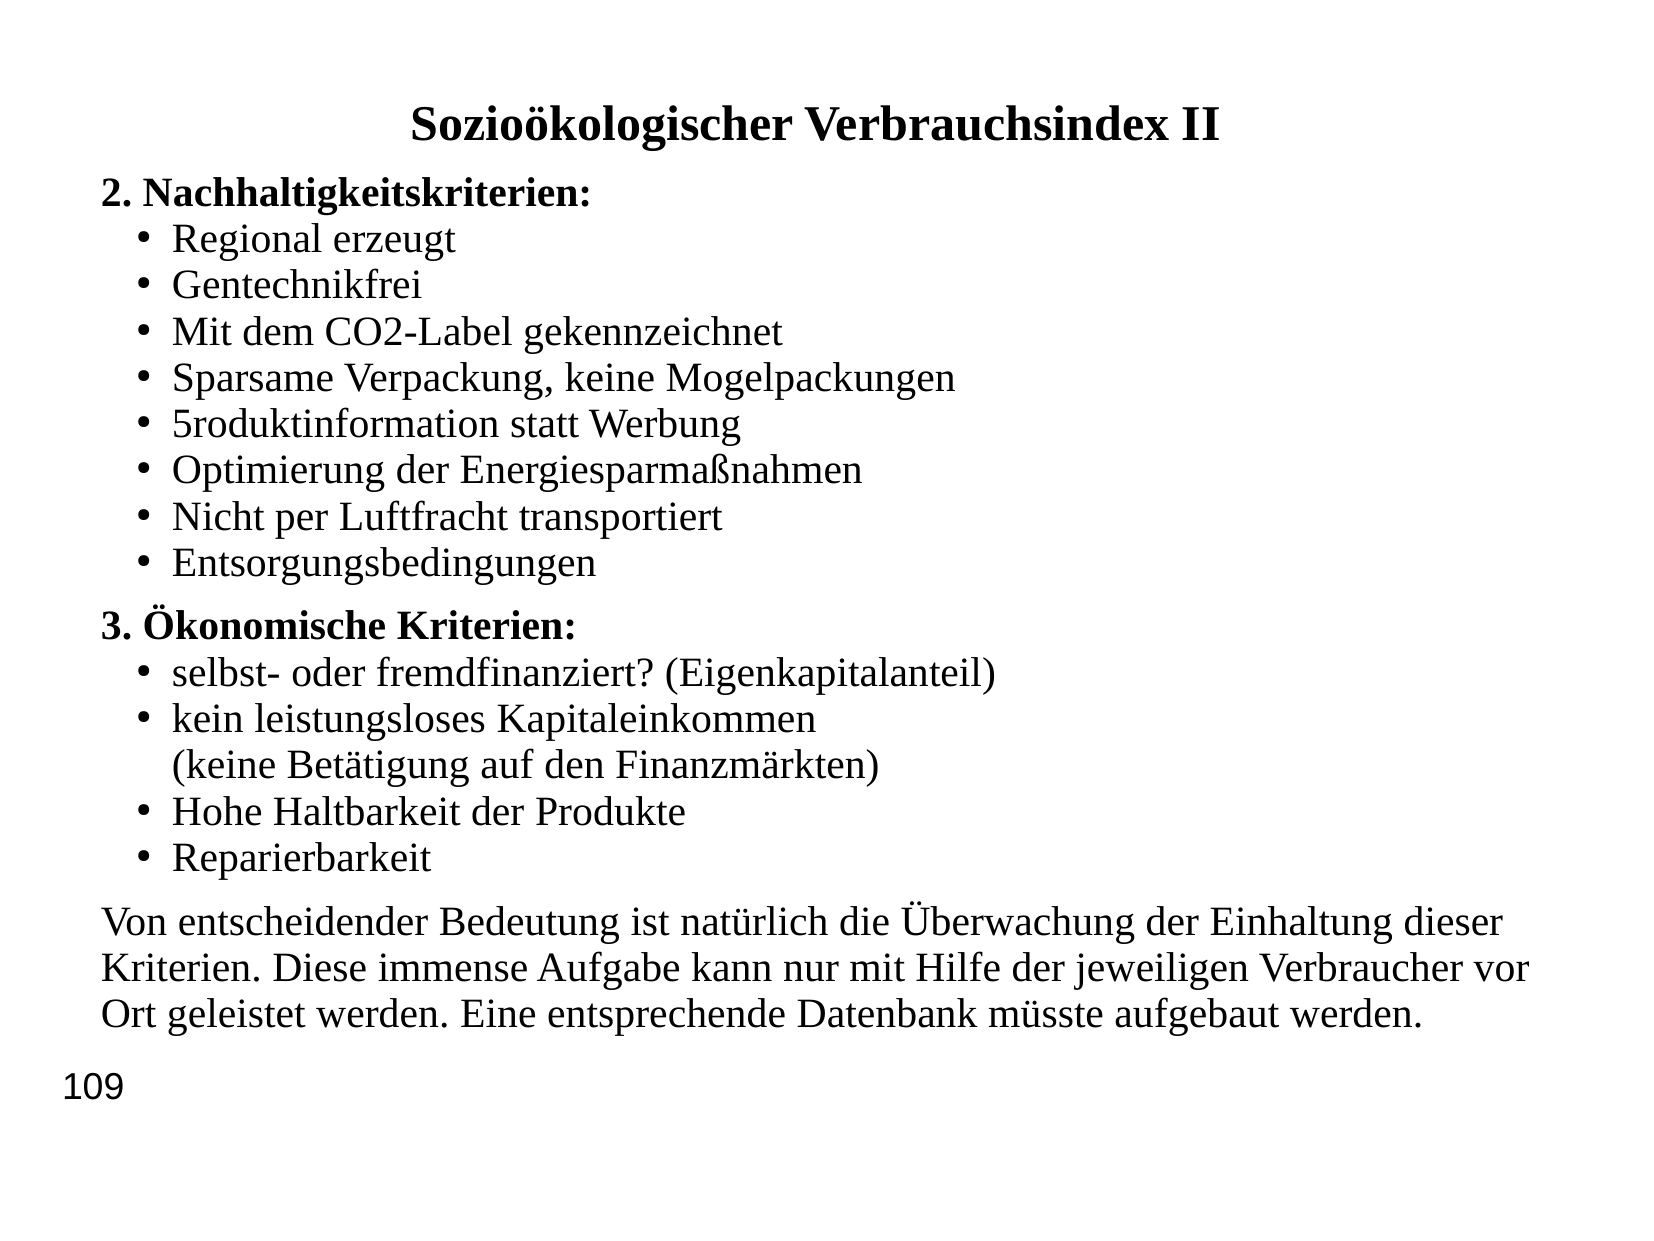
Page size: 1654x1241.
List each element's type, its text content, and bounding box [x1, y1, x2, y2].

text_box [47, 1058, 265, 1129]
text_box Sozioökologischer Verbrauchsindex II 2. Nachhaltigkeitskriterien: Regional erzeugt Gentechnikfrei Mit dem CO2-Label gekennzeichnet Sparsame Verpackung, keine Mogelpackungen 5roduktinformation statt Werbung Optimierung der Energiesparmaßnahmen Nicht per Luftfracht transportiert Entsorgungsbedingungen 3. Ökonomische Kriterien: selbst- oder fremdfinanziert? (Eigenkapitalanteil) kein leistungsloses Kapitaleinkommen (keine Betätigung auf den Finanzmärkten) Hohe Haltbarkeit der Produkte Reparierbarkeit Von entscheidender Bedeutung ist natürlich die Überwachung der Einhaltung dieser Kriterien. Diese immense Aufgabe kann nur mit Hilfe der jeweiligen Verbraucher vor Ort geleistet werden. Eine entsprechende Datenbank müsste aufgebaut werden. [86, 88, 1568, 1045]
